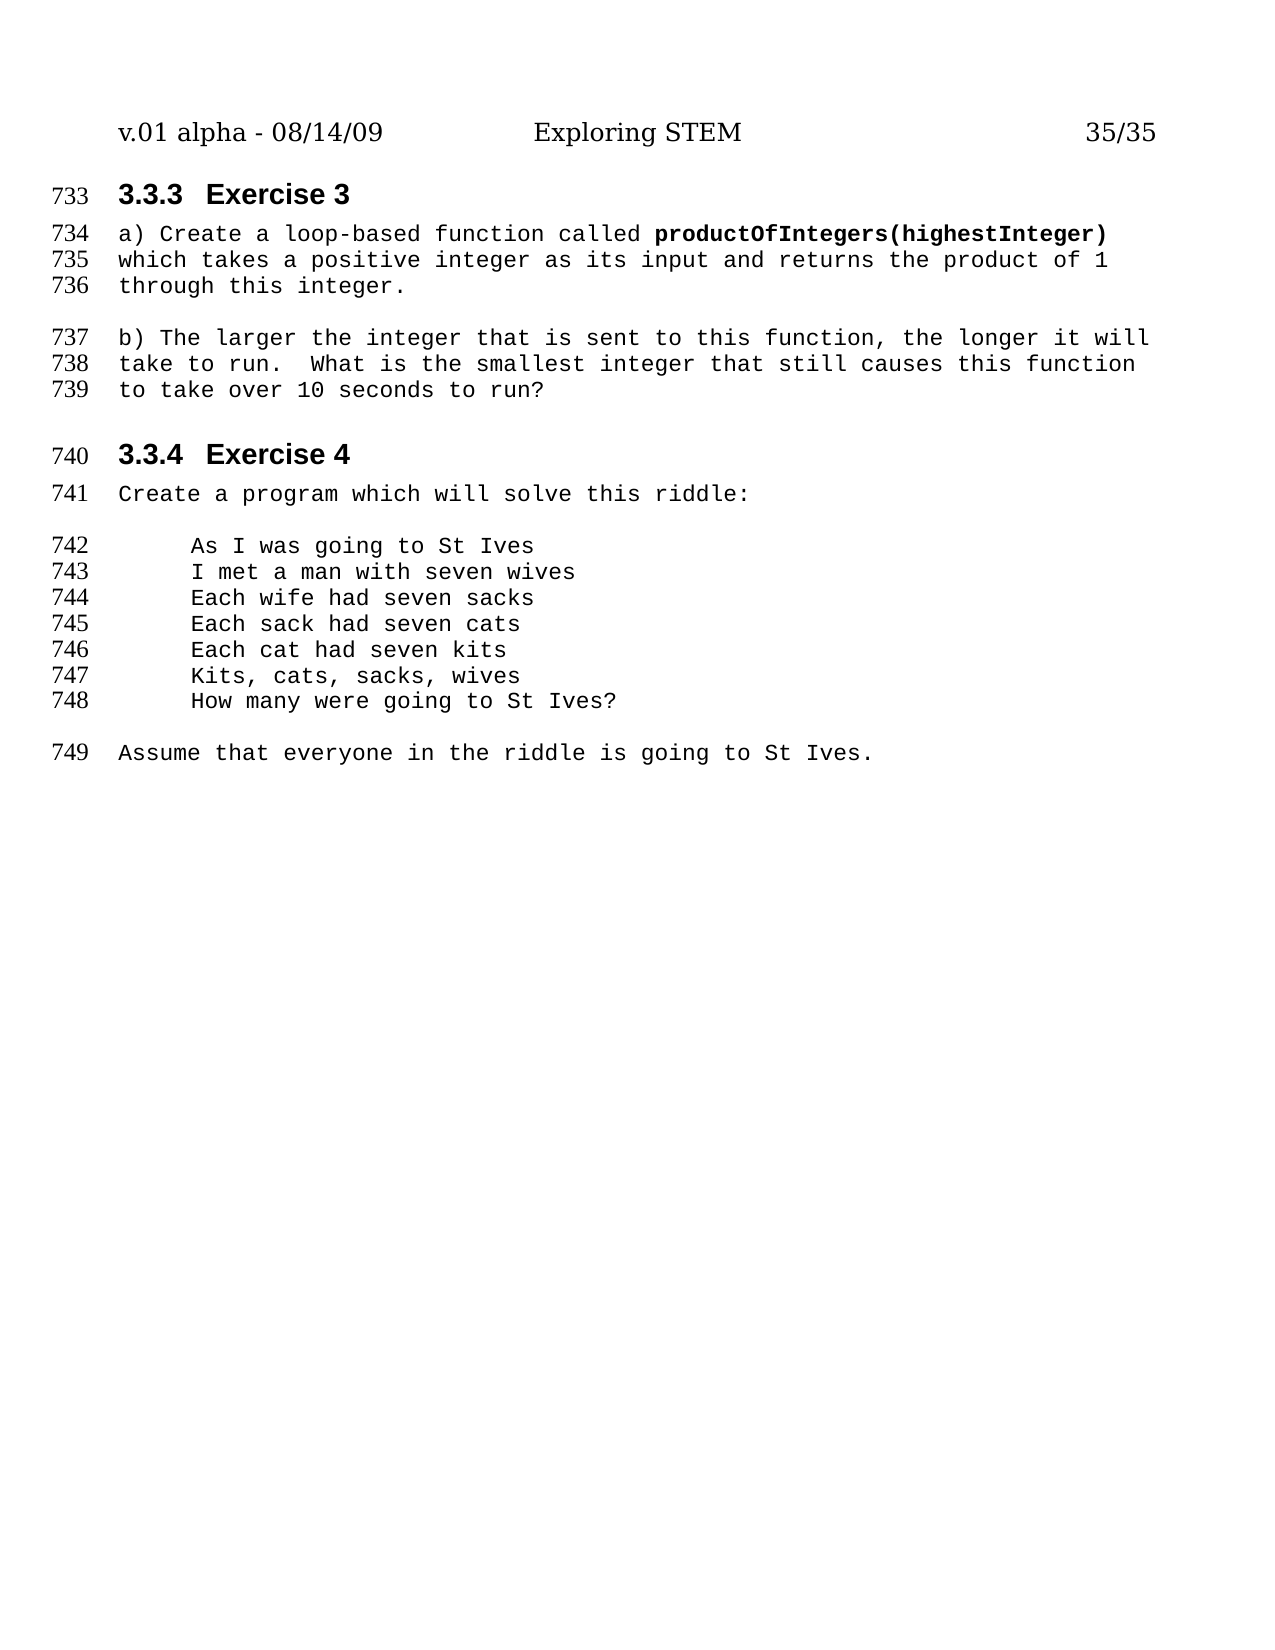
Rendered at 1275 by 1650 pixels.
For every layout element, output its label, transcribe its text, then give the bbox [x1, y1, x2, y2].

text Assume that everyone in the riddle is going to St Ives. [118, 742, 1157, 768]
text Each wife had seven sacks [191, 586, 1157, 612]
text b) The larger the integer that is sent to this function, the longer it will take to run. What is the smallest integer that still causes this function to take over 10 seconds to run? [118, 326, 1157, 404]
text Kits, cats, sacks, wives [191, 664, 1157, 690]
subtitle Exercise 4 [118, 437, 1157, 470]
text Each cat had seven kits [191, 638, 1157, 664]
text Create a program which will solve this riddle: [118, 482, 1157, 508]
text Each sack had seven cats [191, 612, 1157, 638]
text I met a man with seven wives [191, 560, 1157, 586]
text As I was going to St Ives [191, 534, 1157, 560]
text How many were going to St Ives? [191, 690, 1157, 716]
subtitle Exercise 3 [118, 177, 1157, 210]
text a) Create a loop-based function called productOfIntegers(highestInteger) which takes a positive integer as its input and returns the product of 1 through this integer. [118, 222, 1157, 300]
